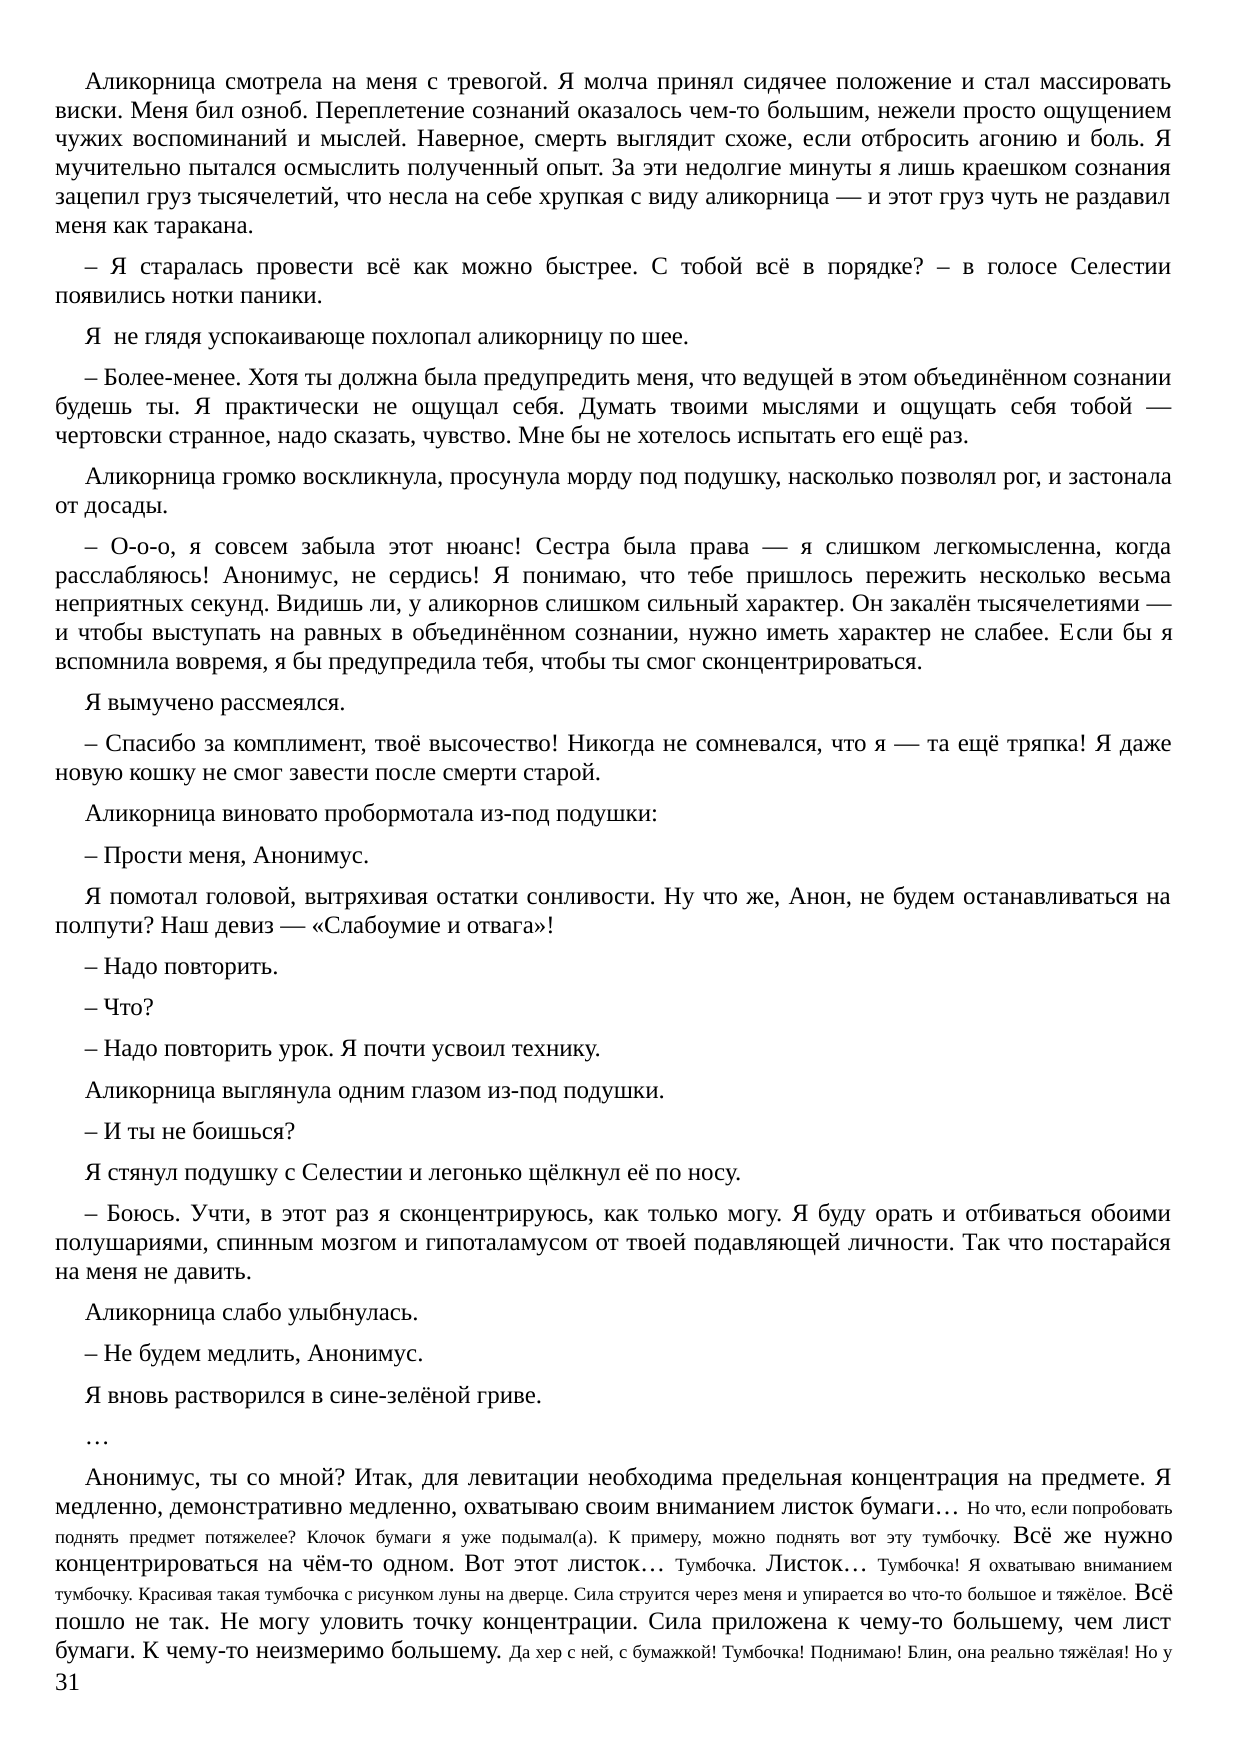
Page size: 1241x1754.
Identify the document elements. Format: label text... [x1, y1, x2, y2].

text Я стянул подушку с Селестии и легонько щёлкнул её по носу. [55, 1157, 1173, 1186]
text – Надо повторить. [55, 951, 1173, 980]
text Я не глядя успокаивающе похлопал аликорницу по шее. [55, 321, 1173, 350]
text – Не будем медлить, Анонимус. [55, 1338, 1173, 1367]
text – И ты не боишься? [55, 1116, 1173, 1145]
text – Надо повторить урок. Я почти усвоил технику. [55, 1033, 1173, 1062]
text Аликорница громко воскликнула, просунула морду под подушку, насколько позволял рог, и застонала от досады. [55, 461, 1173, 518]
text Я помотал головой, вытряхивая остатки сонливости. Ну что же, Анон, не будем останавливаться на полпути? Наш девиз — «Слабоумие и отвага»! [55, 881, 1173, 938]
text – Спасибо за комплимент, твоё высочество! Никогда не сомневался, что я — та ещё тряпка! Я даже новую кошку не смог завести после смерти старой. [55, 728, 1173, 786]
text … [55, 1421, 1173, 1450]
text Аликорница виновато пробормотала из-под подушки: [55, 798, 1173, 827]
text – Более-менее. Хотя ты должна была предупредить меня, что ведущей в этом объединённом сознании будешь ты. Я практически не ощущал себя. Думать твоими мыслями и ощущать себя тобой — чертовски странное, надо сказать, чувство. Мне бы не хотелось испытать его ещё раз. [55, 362, 1173, 448]
text – Прости меня, Анонимус. [55, 840, 1173, 868]
text Аликорница смотрела на меня с тревогой. Я молча принял сидячее положение и стал массировать виски. Меня бил озноб. Переплетение сознаний оказалось чем-то большим, нежели просто ощущением чужих воспоминаний и мыслей. Наверное, смерть выглядит схоже, если отбросить агонию и боль. Я мучительно пытался осмыслить полученный опыт. За эти недолгие минуты я лишь краешком сознания зацепил груз тысячелетий, что несла на себе хрупкая с виду аликорница — и этот груз чуть не раздавил меня как таракана. [55, 66, 1173, 238]
text Аликорница слабо улыбнулась. [55, 1297, 1173, 1326]
text Аликорница выглянула одним глазом из-под подушки. [55, 1075, 1173, 1103]
text – Я старалась провести всё как можно быстрее. С тобой всё в порядке? – в голосе Селестии появились нотки паники. [55, 251, 1173, 308]
text – Боюсь. Учти, в этот раз я сконцентрируюсь, как только могу. Я буду орать и отбиваться обоими полушариями, спинным мозгом и гипоталамусом от твоей подавляющей личности. Так что постарайся на меня не давить. [55, 1198, 1173, 1285]
text – Что? [55, 992, 1173, 1021]
text Анонимус, ты со мной? Итак, для левитации необходима предельная концентрация на предмете. Я медленно, демонстративно медленно, охватываю своим вниманием листок бумаги… Но что, если попробовать поднять предмет потяжелее? Клочок бумаги я уже подымал(а). К примеру, можно поднять вот эту тумбочку. Всё же нужно концентрироваться на чём-то одном. Вот этот листок… Тумбочка. Листок… Тумбочка! Я охватываю вниманием тумбочку. Красивая такая тумбочка с рисунком луны на дверце. Сила струится через меня и упирается во что-то большое и тяжёлое. Всё пошло не так. Не могу уловить точку концентрации. Сила приложена к чему-то большему, чем лист бумаги. К чему-то неизмеримо большему. Да хер с ней, с бумажкой! Тумбочка! Поднимаю! Блин, она реально тяжёлая! Но у [55, 1462, 1173, 1663]
text Я вновь растворился в сине-зелёной гриве. [55, 1380, 1173, 1408]
text – О-о-о, я совсем забыла этот нюанс! Сестра была права — я слишком легкомысленна, когда расслабляюсь! Анонимус, не сердись! Я понимаю, что тебе пришлось пережить несколько весьма неприятных секунд. Видишь ли, у аликорнов слишком сильный характер. Он закалён тысячелетиями — и чтобы выступать на равных в объединённом сознании, нужно иметь характер не слабее. Если бы я вспомнила вовремя, я бы предупредила тебя, чтобы ты смог сконцентрироваться. [55, 531, 1173, 675]
text Я вымучено рассмеялся. [55, 687, 1173, 716]
